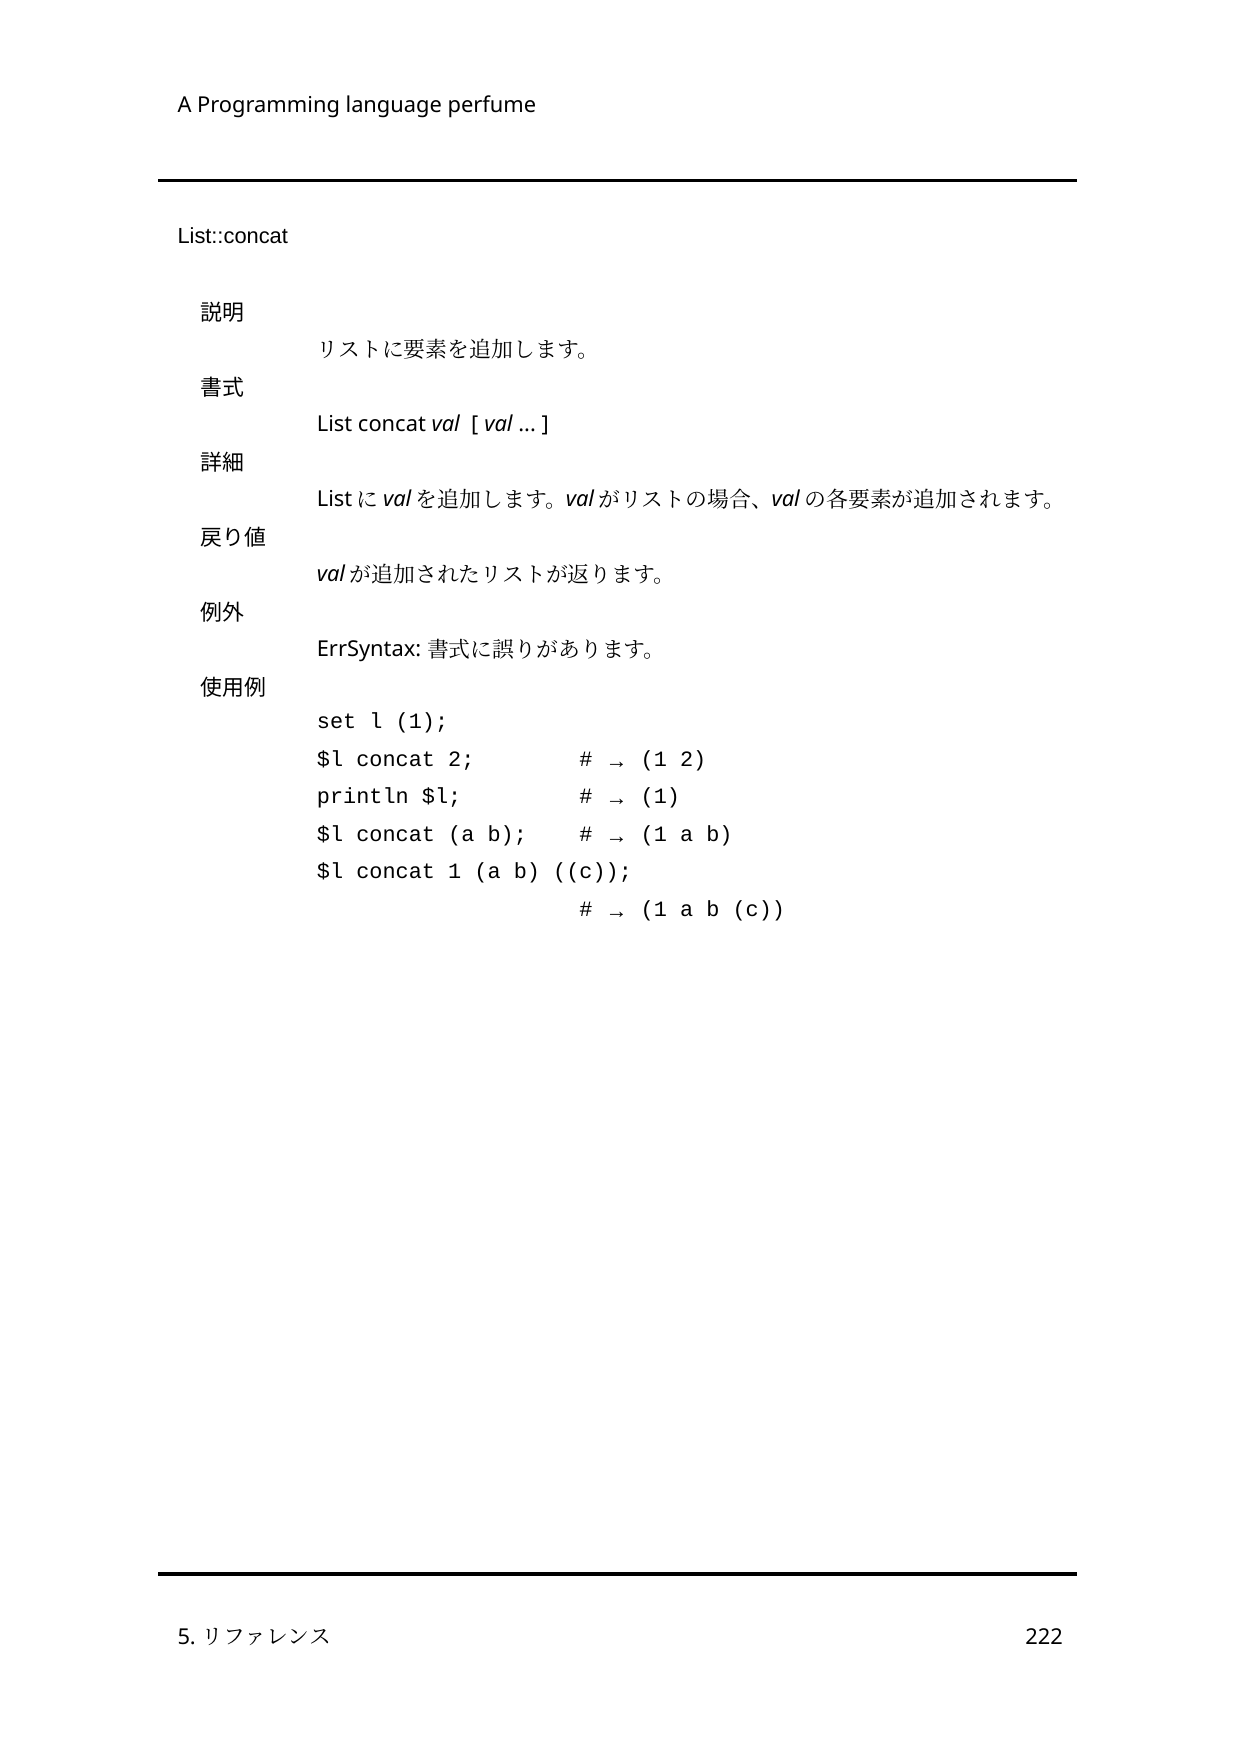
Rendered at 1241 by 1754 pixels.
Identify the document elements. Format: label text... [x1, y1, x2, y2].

table_cell valが追加されたリストが返ります。 [317, 517, 1063, 592]
table_header リストに要素を追加します。 [317, 292, 1063, 367]
table_cell 詳細 [200, 442, 317, 517]
table_cell 戻り値 [200, 517, 317, 592]
table_cell 書式 [200, 367, 317, 442]
table_cell Listにvalを追加します。valがリストの場合、valの各要素が追加されます。 [317, 442, 1063, 517]
table_cell set l (1); $l concat 2; # → (1 2) println $l; # → (1) $l concat (a b); # → (1 a b) $l concat 1 (a b) ((c)); # → (1 a b (c)) [317, 667, 1063, 929]
table_cell 使用例 [200, 667, 317, 929]
table_cell 例外 [200, 592, 317, 667]
table_cell List concat val [ val ... ] [317, 367, 1063, 442]
table_header 説明 [200, 292, 317, 367]
table_cell ErrSyntax: 書式に誤りがあります。 [317, 592, 1063, 667]
subtitle List::concat [177, 217, 1063, 254]
